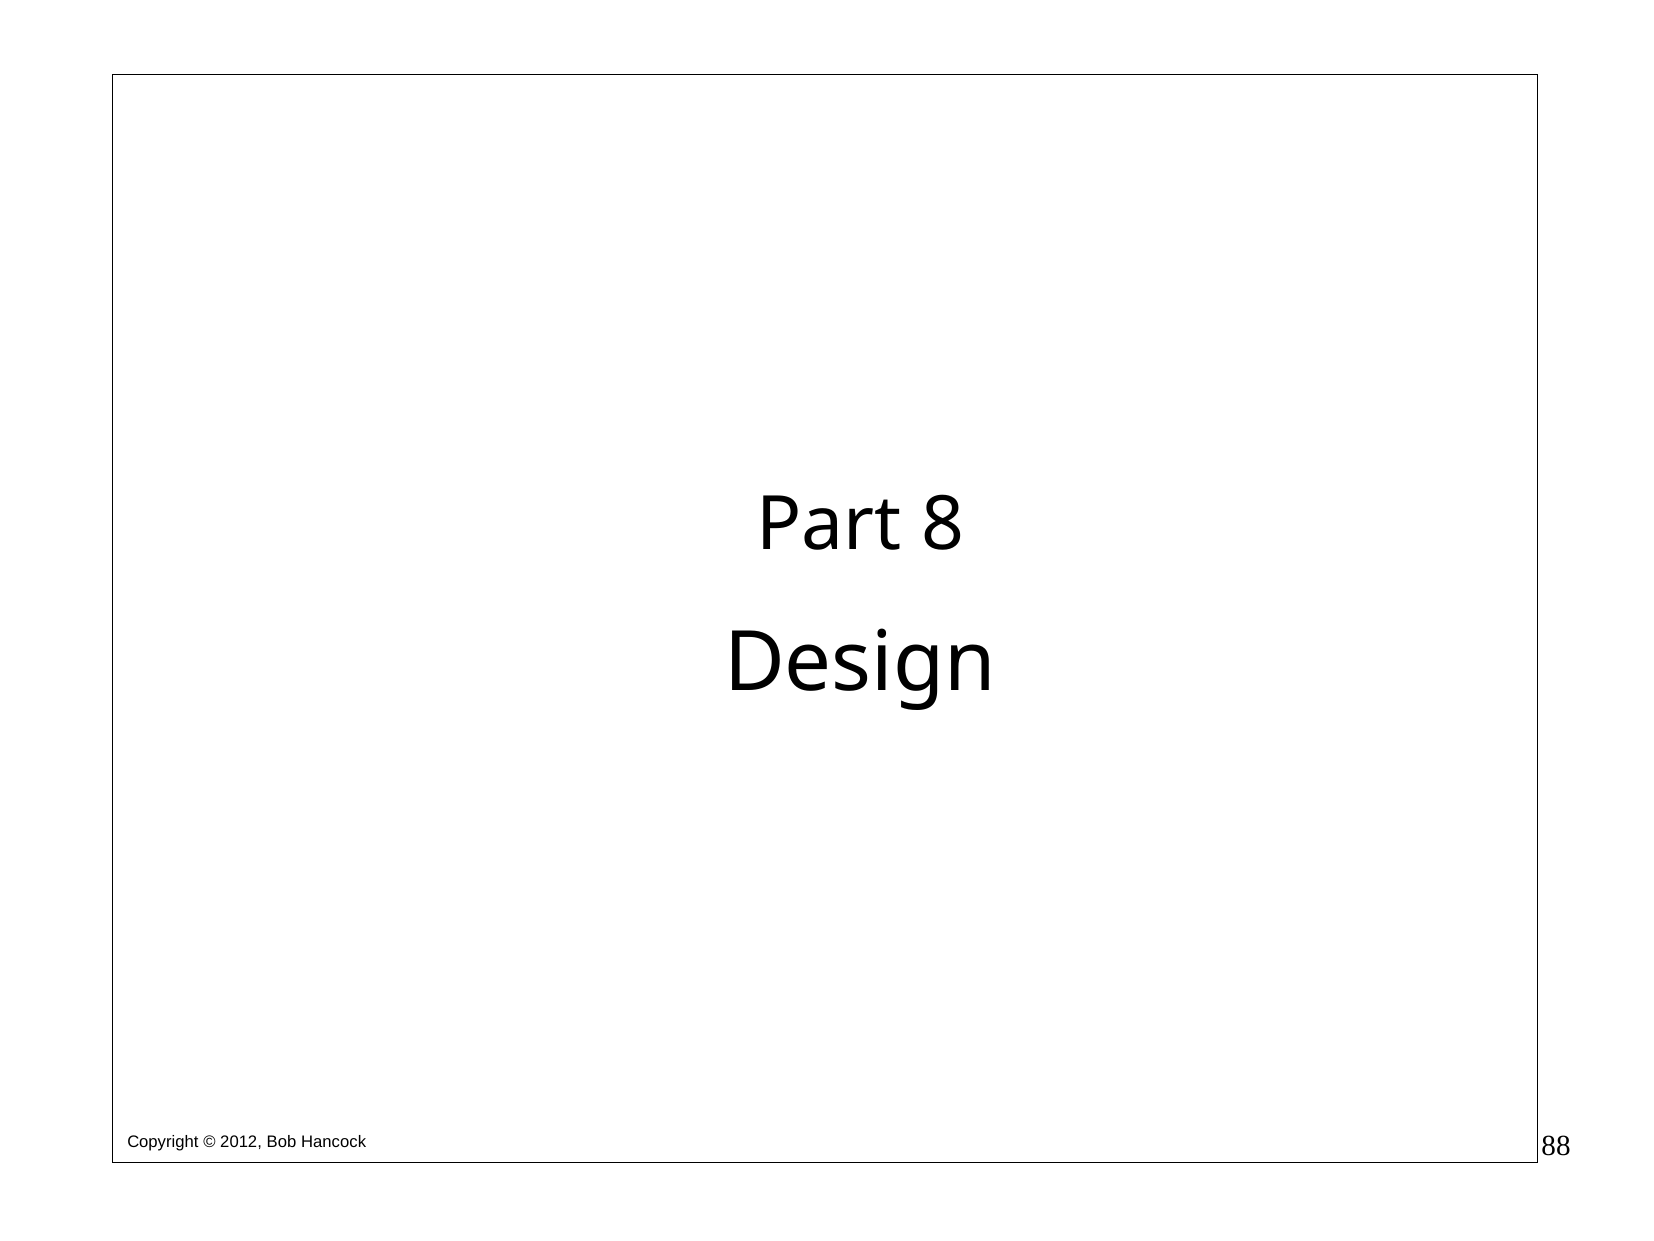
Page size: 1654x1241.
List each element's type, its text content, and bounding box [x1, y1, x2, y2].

list Part 8 Design [150, 262, 1501, 1126]
text_box Copyright © 2012, Bob Hancock [112, 1125, 382, 1159]
